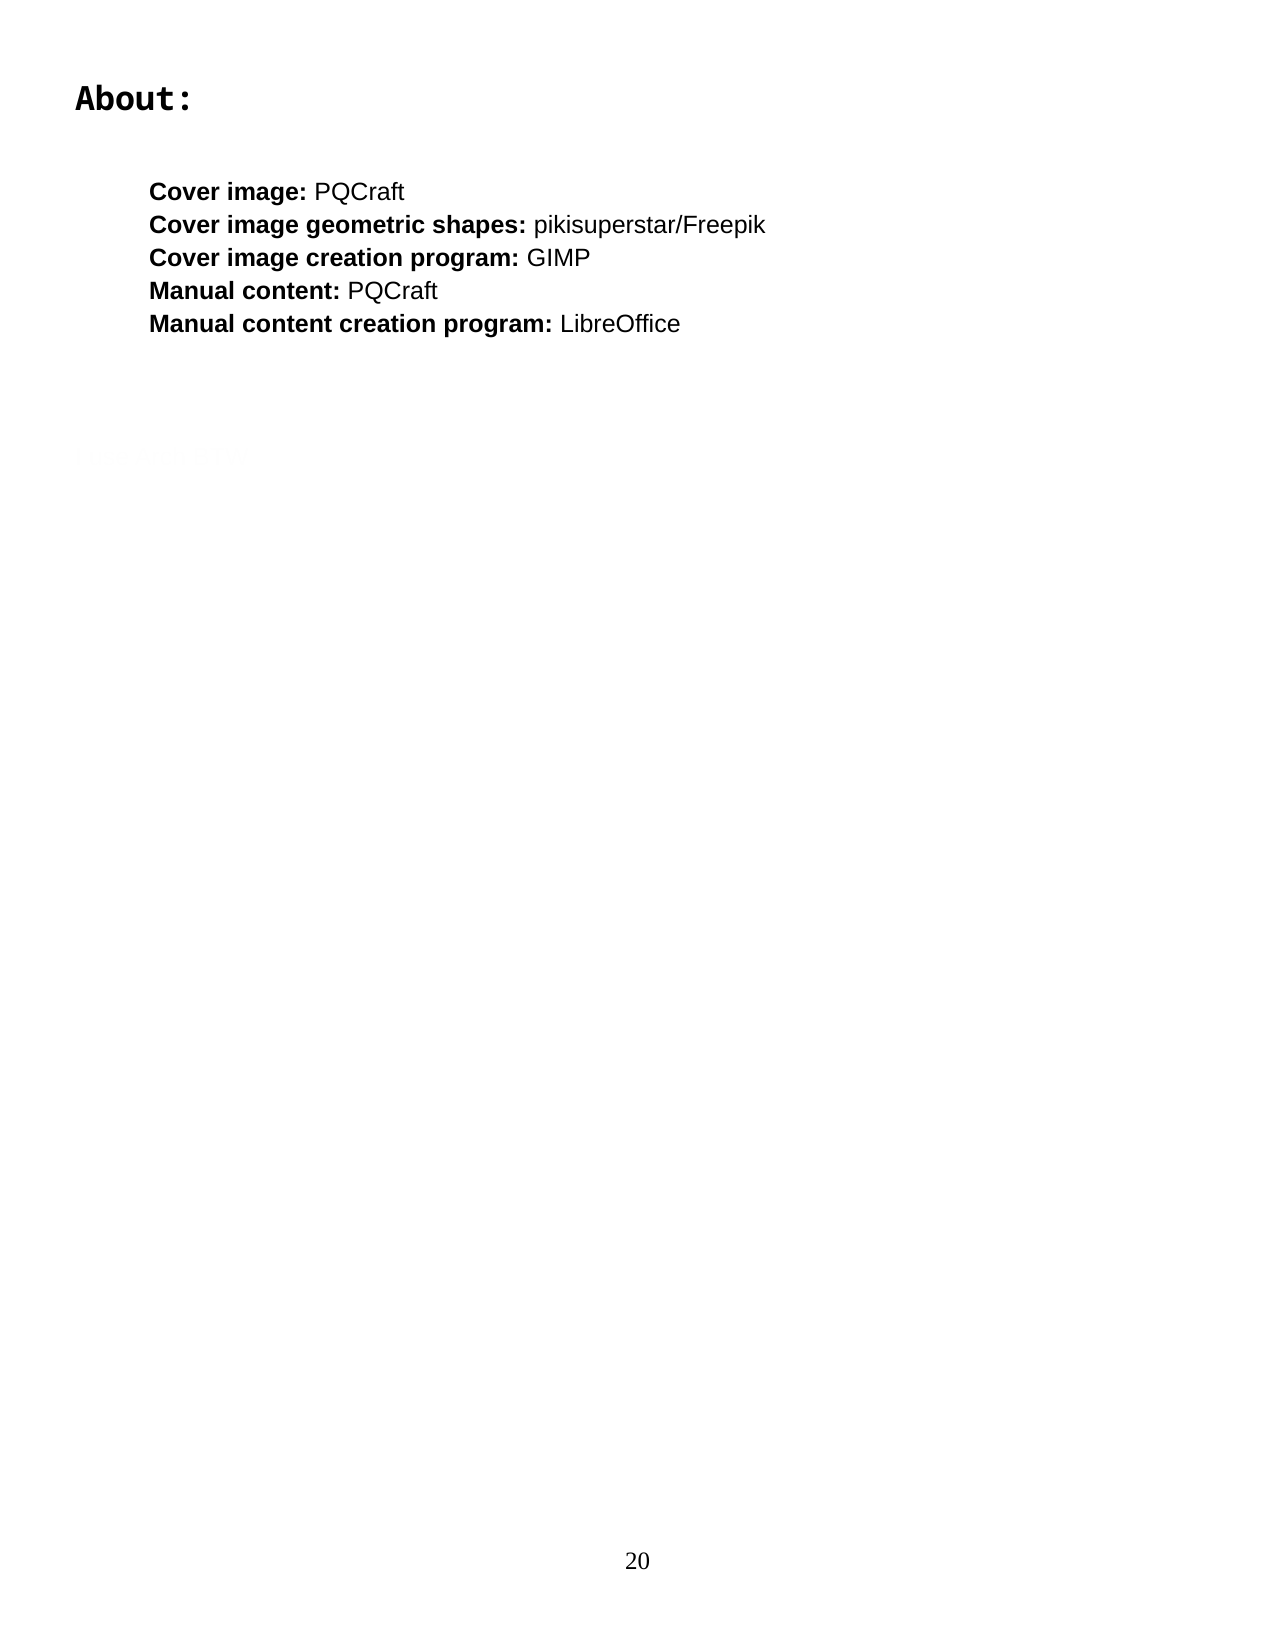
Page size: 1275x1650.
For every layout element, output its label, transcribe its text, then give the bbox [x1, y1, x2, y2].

text Cover image creation program: GIMP [149, 243, 1200, 272]
text Cover image: PQCraft [149, 177, 1200, 206]
text About: [75, 75, 1200, 120]
text Manual content creation program: LibreOffice [149, 309, 1200, 338]
text I use Arch BTW [75, 441, 1200, 470]
text Manual content: PQCraft [149, 276, 1200, 305]
text Cover image geometric shapes: pikisuperstar/Freepik [149, 210, 1200, 239]
